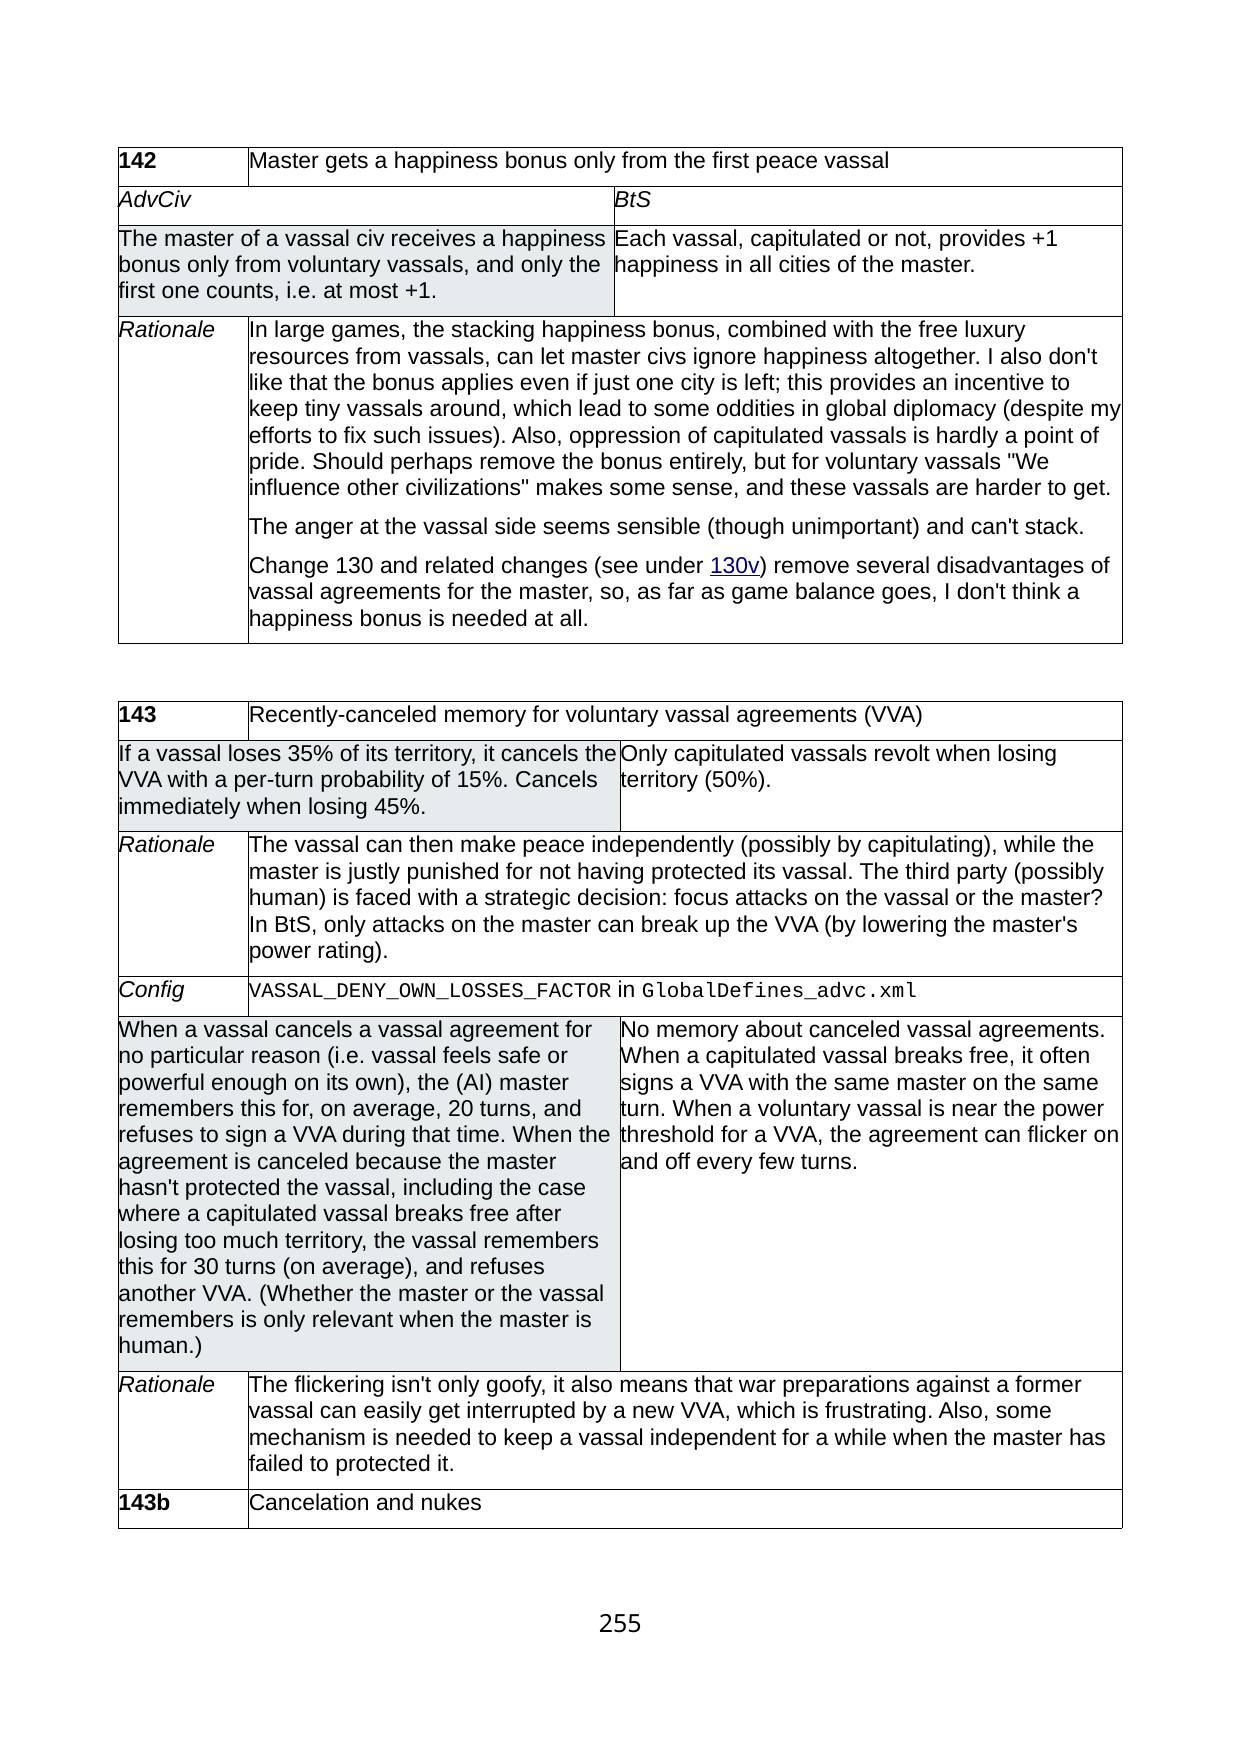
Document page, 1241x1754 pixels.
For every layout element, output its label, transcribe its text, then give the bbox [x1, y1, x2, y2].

table_cell When a vassal cancels a vassal agreement for no particular reason (i.e. vassal feels safe or powerful enough on its own), the (AI) master remembers this for, on average, 20 turns, and refuses to sign a VVA during that time. When the agreement is canceled because the master hasn't protected the vassal, including the case where a capitulated vassal breaks free after losing too much territory, the vassal remembers this for 30 turns (on average), and refuses another VVA. (Whether the master or the vassal remembers is only relevant when the master is human.) [119, 1017, 620, 1371]
table_cell The master of a vassal civ receives a happiness bonus only from voluntary vassals, and only the first one counts, i.e. at most +1. [119, 226, 614, 316]
table_cell VASSAL_DENY_OWN_LOSSES_FACTOR in GlobalDefines_advc.xml [249, 977, 1122, 1016]
table_cell The flickering isn't only goofy, it also means that war preparations against a former vassal can easily get interrupted by a new VVA, which is frustrating. Also, some mechanism is needed to keep a vassal independent for a while when the master has failed to protected it. [249, 1372, 1122, 1489]
table_header 142 [119, 148, 248, 186]
table_cell AdvCiv [119, 187, 614, 224]
table_cell Rationale [119, 832, 248, 976]
table_cell Each vassal, capitulated or not, provides +1 happiness in all cities of the master. [615, 226, 1122, 316]
table_header Master gets a happiness bonus only from the first peace vassal [249, 148, 1122, 186]
table_cell BtS [615, 187, 1122, 224]
table_cell The vassal can then make peace independently (possibly by capitulating), while the master is justly punished for not having protected its vassal. The third party (possibly human) is faced with a strategic decision: focus attacks on the vassal or the master? In BtS, only attacks on the master can break up the VVA (by lowering the master's power rating). [249, 832, 1122, 976]
table_cell If a vassal loses 35% of its territory, it cancels the VVA with a per-turn probability of 15%. Cancels immediately when losing 45%. [119, 741, 620, 831]
table_cell Cancelation and nukes [249, 1490, 1122, 1528]
table_cell Rationale [119, 1372, 248, 1489]
table_cell Rationale [119, 317, 248, 643]
table_header 143 [119, 702, 248, 740]
table_cell Config [119, 977, 248, 1016]
table_cell No memory about canceled vassal agreements. When a capitulated vassal breaks free, it often signs a VVA with the same master on the same turn. When a voluntary vassal is near the power threshold for a VVA, the agreement can flicker on and off every few turns. [621, 1017, 1122, 1371]
table_cell Only capitulated vassals revolt when losing territory (50%). [621, 741, 1122, 831]
table_header Recently-canceled memory for voluntary vassal agreements (VVA) [249, 702, 1122, 740]
table_cell In large games, the stacking happiness bonus, combined with the free luxury resources from vassals, can let master civs ignore happiness altogether. I also don't like that the bonus applies even if just one city is left; this provides an incentive to keep tiny vassals around, which lead to some oddities in global diplomacy (despite my efforts to fix such issues). Also, oppression of capitulated vassals is hardly a point of pride. Should perhaps remove the bonus entirely, but for voluntary vassals "We influence other civilizations" makes some sense, and these vassals are harder to get. The anger at the vassal side seems sensible (though unimportant) and can't stack. Change 130 and related changes (see under 130v) remove several disadvantages of vassal agreements for the master, so, as far as game balance goes, I don't think a happiness bonus is needed at all. [249, 317, 1122, 643]
table_cell 143b [119, 1490, 248, 1528]
